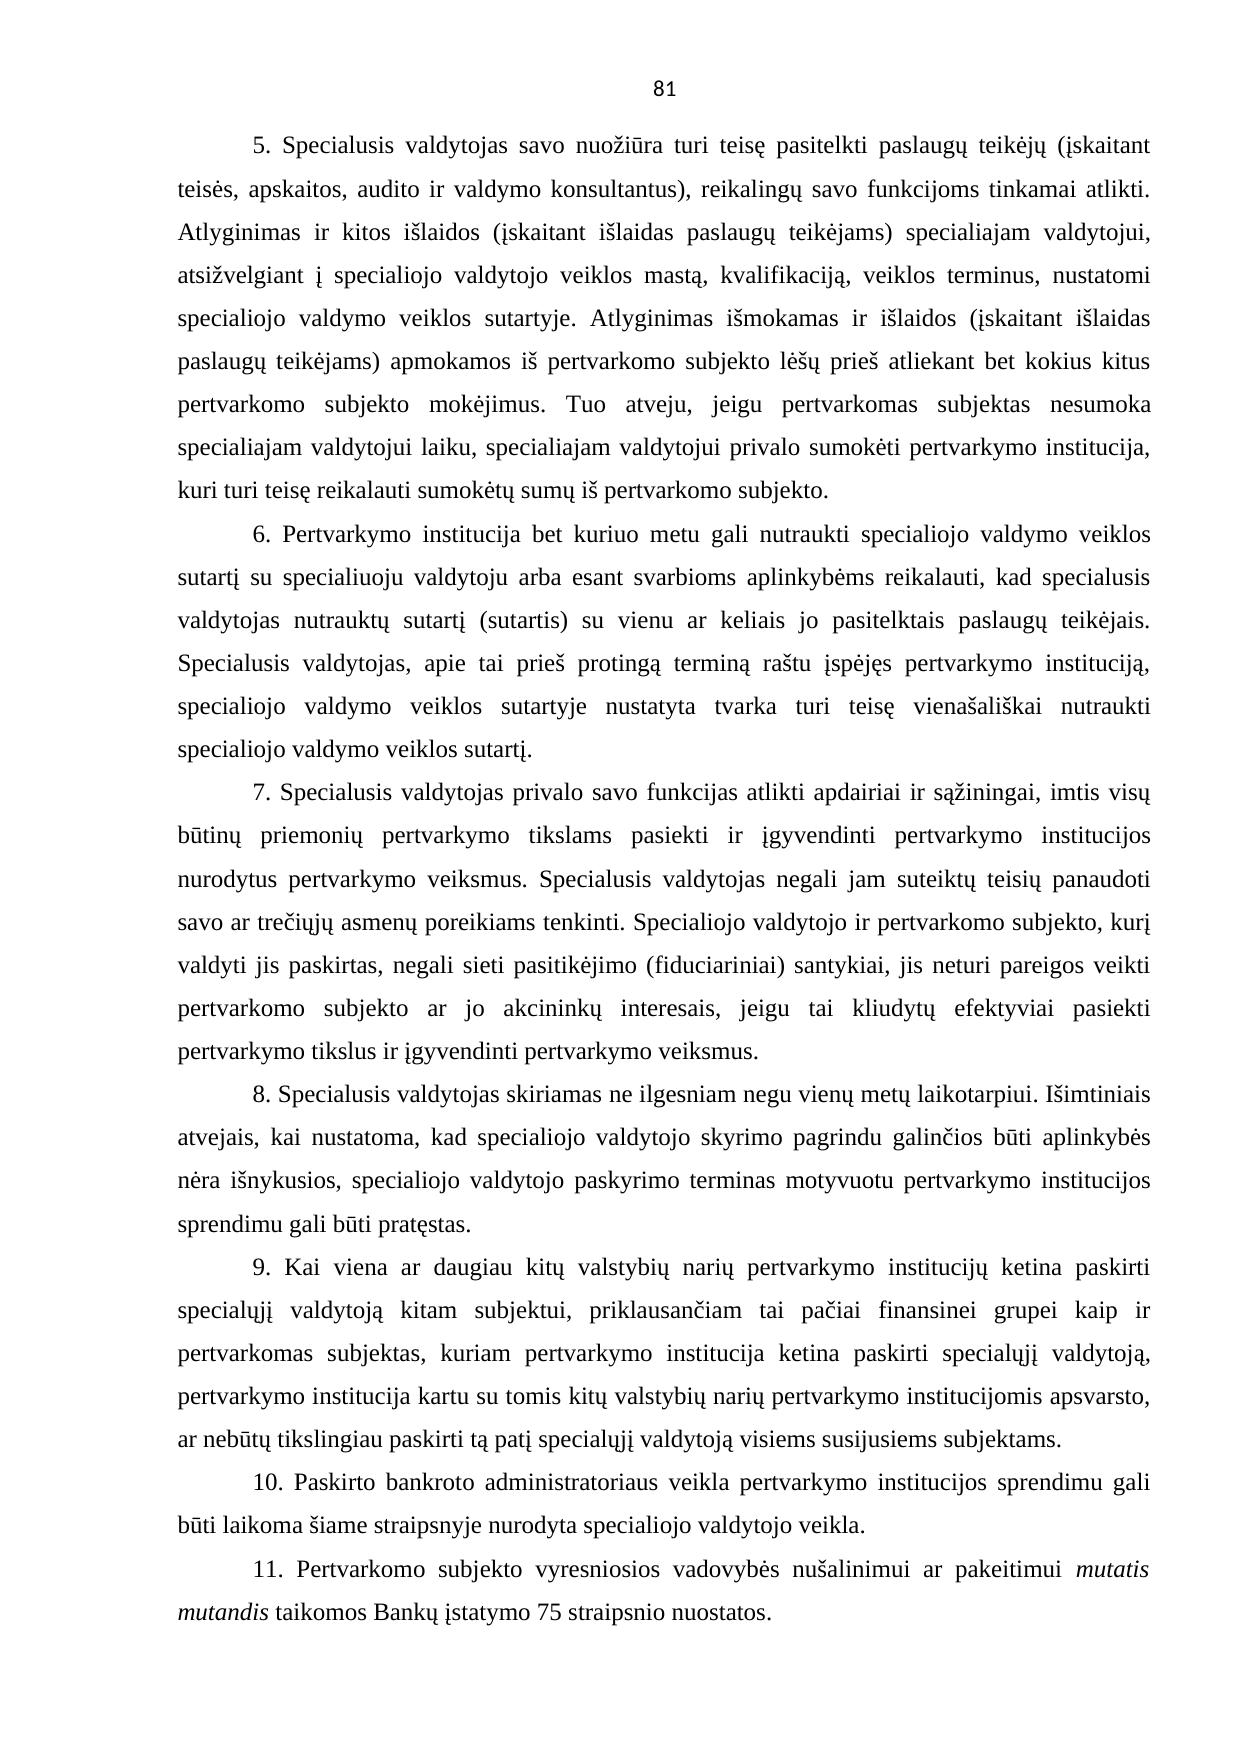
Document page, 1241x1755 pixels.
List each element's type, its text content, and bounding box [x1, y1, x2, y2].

text 7. Specialusis valdytojas privalo savo funkcijas atlikti apdairiai ir sąžiningai, imtis visų būtinų priemonių pertvarkymo tikslams pasiekti ir įgyvendinti pertvarkymo institucijos nurodytus pertvarkymo veiksmus. Specialusis valdytojas negali jam suteiktų teisių panaudoti savo ar trečiųjų asmenų poreikiams tenkinti. Specialiojo valdytojo ir pertvarkomo subjekto, kurį valdyti jis paskirtas, negali sieti pasitikėjimo (fiduciariniai) santykiai, jis neturi pareigos veikti pertvarkomo subjekto ar jo akcininkų interesais, jeigu tai kliudytų efektyviai pasiekti pertvarkymo tikslus ir įgyvendinti pertvarkymo veiksmus. [177, 777, 1152, 1065]
text 8. Specialusis valdytojas skiriamas ne ilgesniam negu vienų metų laikotarpiui. Išimtiniais atvejais, kai nustatoma, kad specialiojo valdytojo skyrimo pagrindu galinčios būti aplinkybės nėra išnykusios, specialiojo valdytojo paskyrimo terminas motyvuotu pertvarkymo institucijos sprendimu gali būti pratęstas. [177, 1079, 1152, 1237]
text 6. Pertvarkymo institucija bet kuriuo metu gali nutraukti specialiojo valdymo veiklos sutartį su specialiuoju valdytoju arba esant svarbioms aplinkybėms reikalauti, kad specialusis valdytojas nutrauktų sutartį (sutartis) su vienu ar keliais jo pasitelktais paslaugų teikėjais. Specialusis valdytojas, apie tai prieš protingą terminą raštu įspėjęs pertvarkymo instituciją, specialiojo valdymo veiklos sutartyje nustatyta tvarka turi teisę vienašališkai nutraukti specialiojo valdymo veiklos sutartį. [177, 519, 1152, 763]
text 10. Paskirto bankroto administratoriaus veikla pertvarkymo institucijos sprendimu gali būti laikoma šiame straipsnyje nurodyta specialiojo valdytojo veikla. [177, 1467, 1152, 1539]
text 11. Pertvarkomo subjekto vyresniosios vadovybės nušalinimui ar pakeitimui mutatis mutandis taikomos Bankų įstatymo 75 straipsnio nuostatos. [177, 1554, 1152, 1626]
text 9. Kai viena ar daugiau kitų valstybių narių pertvarkymo institucijų ketina paskirti specialųjį valdytoją kitam subjektui, priklausančiam tai pačiai finansinei grupei kaip ir pertvarkomas subjektas, kuriam pertvarkymo institucija ketina paskirti specialųjį valdytoją, pertvarkymo institucija kartu su tomis kitų valstybių narių pertvarkymo institucijomis apsvarsto, ar nebūtų tikslingiau paskirti tą patį specialųjį valdytoją visiems susijusiems subjektams. [177, 1252, 1152, 1453]
text 5. Specialusis valdytojas savo nuožiūra turi teisę pasitelkti paslaugų teikėjų (įskaitant teisės, apskaitos, audito ir valdymo konsultantus), reikalingų savo funkcijoms tinkamai atlikti. Atlyginimas ir kitos išlaidos (įskaitant išlaidas paslaugų teikėjams) specialiajam valdytojui, atsižvelgiant į specialiojo valdytojo veiklos mastą, kvalifikaciją, veiklos terminus, nustatomi specialiojo valdymo veiklos sutartyje. Atlyginimas išmokamas ir išlaidos (įskaitant išlaidas paslaugų teikėjams) apmokamos iš pertvarkomo subjekto lėšų prieš atliekant bet kokius kitus pertvarkomo subjekto mokėjimus. Tuo atveju, jeigu pertvarkomas subjektas nesumoka specialiajam valdytojui laiku, specialiajam valdytojui privalo sumokėti pertvarkymo institucija, kuri turi teisę reikalauti sumokėtų sumų iš pertvarkomo subjekto. [177, 131, 1152, 504]
